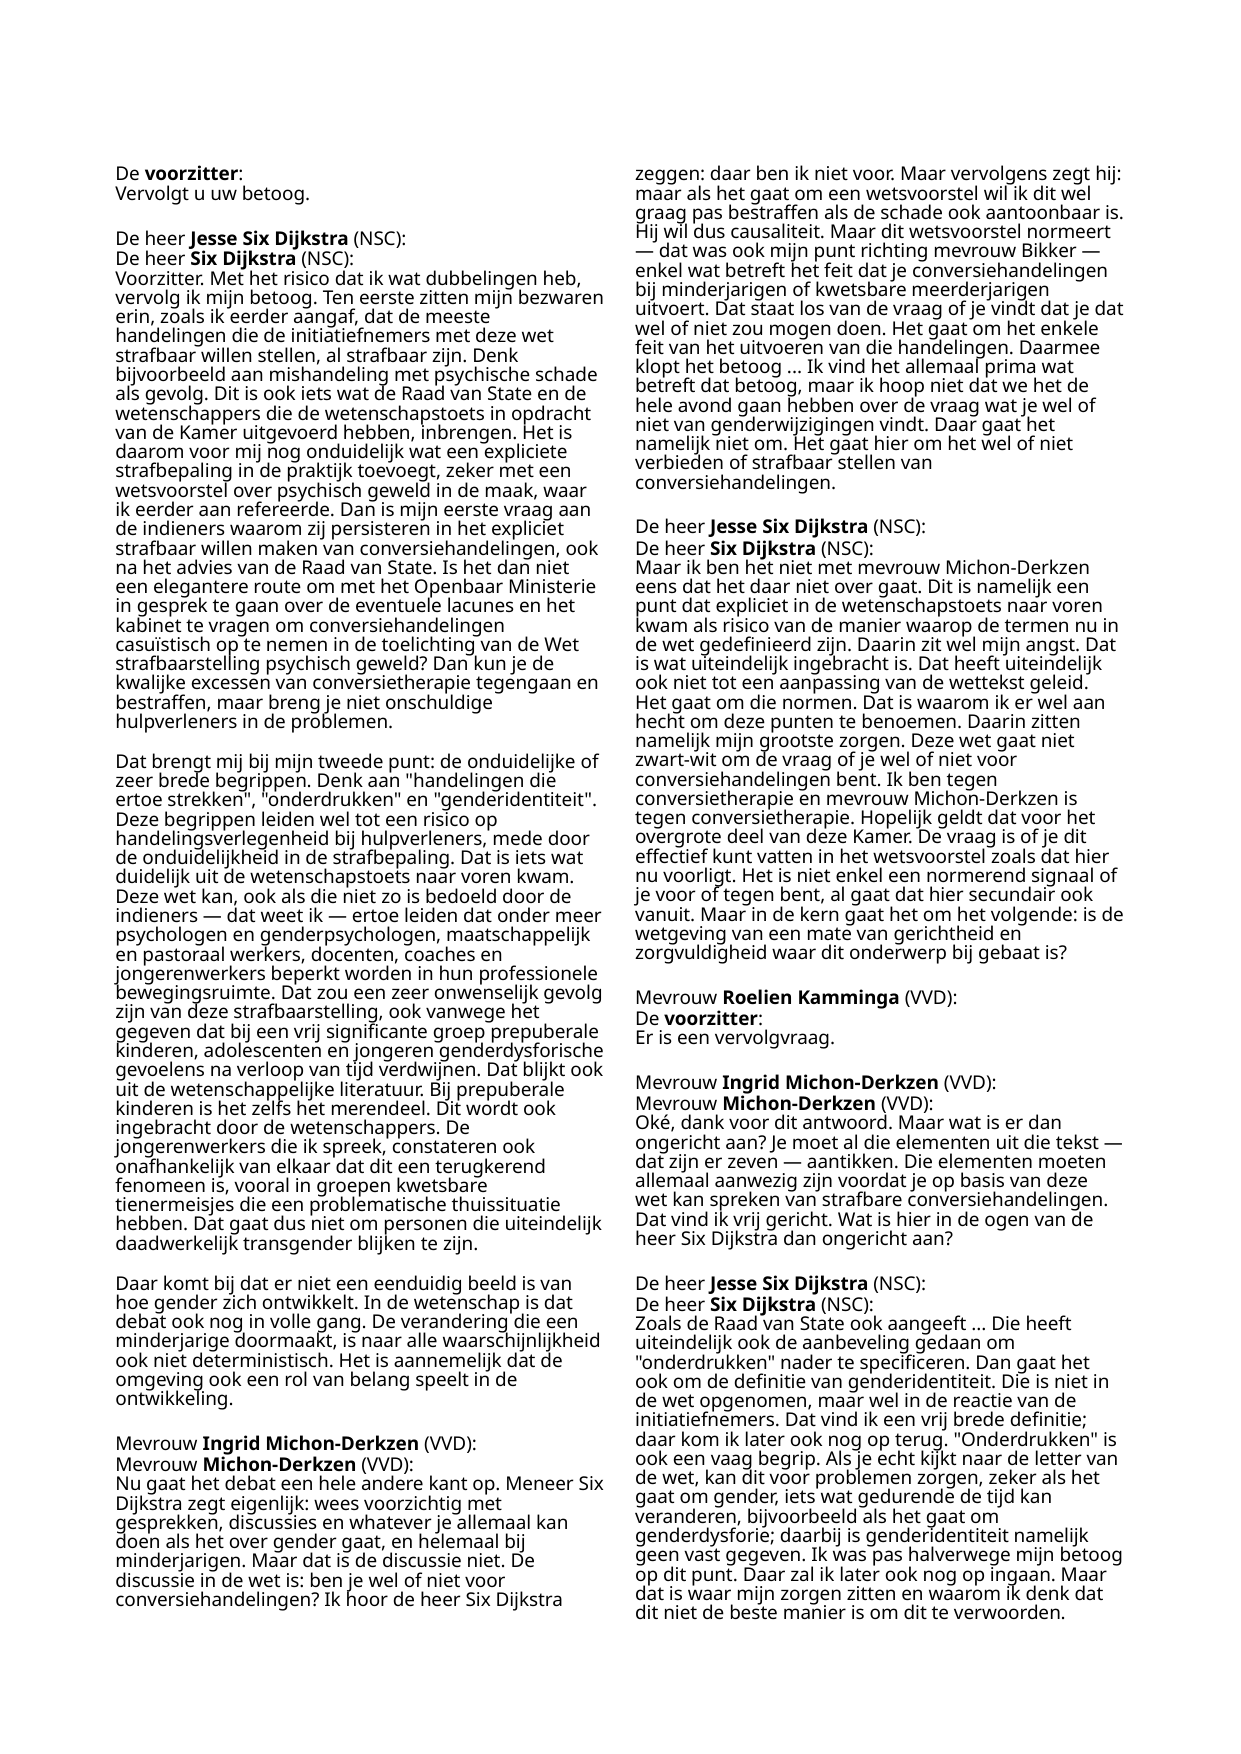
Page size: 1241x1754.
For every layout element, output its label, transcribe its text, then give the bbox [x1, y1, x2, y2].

text Daar komt bij dat er niet een eenduidig beeld is van hoe gender zich ontwikkelt. In de wetenschap is dat debat ook nog in volle gang. De verandering die een minderjarige doormaakt, is naar alle waarschijnlijkheid ook niet deterministisch. Het is aannemelijk dat de omgeving ook een rol van belang speelt in de ontwikkeling. [115, 1275, 605, 1409]
text De heer Jesse Six Dijkstra (NSC): [635, 514, 1125, 539]
text Vervolgt u uw betoog. [115, 184, 605, 204]
text Nu gaat het debat een hele andere kant op. Meneer Six Dijkstra zegt eigenlijk: wees voorzichtig met gesprekken, discussies en whatever je allemaal kan doen als het over gender gaat, en helemaal bij minderjarigen. Maar dat is de discussie niet. De discussie in de wet is: ben je wel of niet voor conversiehandelingen? Ik hoor de heer Six Dijkstra [115, 1475, 605, 1610]
text De heer Jesse Six Dijkstra (NSC): [115, 225, 605, 250]
text De heer Six Dijkstra (NSC): [635, 1296, 1125, 1315]
text De heer Six Dijkstra (NSC): [635, 539, 1125, 559]
text Maar ik ben het niet met mevrouw Michon-Derkzen eens dat het daar niet over gaat. Dit is namelijk een punt dat expliciet in de wetenschapstoets naar voren kwam als risico van de manier waarop de termen nu in de wet gedefinieerd zijn. Daarin zit wel mijn angst. Dat is wat uiteindelijk ingebracht is. Dat heeft uiteindelijk ook niet tot een aanpassing van de wettekst geleid. Het gaat om die normen. Dat is waarom ik er wel aan hecht om deze punten te benoemen. Daarin zitten namelijk mijn grootste zorgen. Deze wet gaat niet zwart-wit om de vraag of je wel of niet voor conversiehandelingen bent. Ik ben tegen conversietherapie en mevrouw Michon-Derkzen is tegen conversietherapie. Hopelijk geldt dat voor het overgrote deel van deze Kamer. De vraag is of je dit effectief kunt vatten in het wetsvoorstel zoals dat hier nu voorligt. Het is niet enkel een normerend signaal of je voor of tegen bent, al gaat dat hier secundair ook vanuit. Maar in de kern gaat het om het volgende: is de wetgeving van een mate van gerichtheid en zorgvuldigheid waar dit onderwerp bij gebaat is? [635, 559, 1125, 963]
text Dat brengt mij bij mijn tweede punt: de onduidelijke of zeer brede begrippen. Denk aan "handelingen die ertoe strekken", "onderdrukken" en "genderidentiteit". Deze begrippen leiden wel tot een risico op handelingsverlegenheid bij hulpverleners, mede door de onduidelijkheid in de strafbepaling. Dat is iets wat duidelijk uit de wetenschapstoets naar voren kwam. Deze wet kan, ook als die niet zo is bedoeld door de indieners — dat weet ik — ertoe leiden dat onder meer psychologen en genderpsychologen, maatschappelijk en pastoraal werkers, docenten, coaches en jongerenwerkers beperkt worden in hun professionele bewegingsruimte. Dat zou een zeer onwenselijk gevolg zijn van deze strafbaarstelling, ook vanwege het gegeven dat bij een vrij significante groep prepuberale kinderen, adolescenten en jongeren genderdysforische gevoelens na verloop van tijd verdwijnen. Dat blijkt ook uit de wetenschappelijke literatuur. Bij prepuberale kinderen is het zelfs het merendeel. Dit wordt ook ingebracht door de wetenschappers. De jongerenwerkers die ik spreek, constateren ook onafhankelijk van elkaar dat dit een terugkerend fenomeen is, vooral in groepen kwetsbare tienermeisjes die een problematische thuissituatie hebben. Dat gaat dus niet om personen die uiteindelijk daadwerkelijk transgender blijken te zijn. [115, 753, 605, 1254]
text Mevrouw Michon-Derkzen (VVD): [635, 1095, 1125, 1114]
text zeggen: daar ben ik niet voor. Maar vervolgens zegt hij: maar als het gaat om een wetsvoorstel wil ik dit wel graag pas bestraffen als de schade ook aantoonbaar is. Hij wil dus causaliteit. Maar dit wetsvoorstel normeert — dat was ook mijn punt richting mevrouw Bikker — enkel wat betreft het feit dat je conversiehandelingen bij minderjarigen of kwetsbare meerderjarigen uitvoert. Dat staat los van de vraag of je vindt dat je dat wel of niet zou mogen doen. Het gaat om het enkele feit van het uitvoeren van die handelingen. Daarmee klopt het betoog ... Ik vind het allemaal prima wat betreft dat betoog, maar ik hoop niet dat we het de hele avond gaan hebben over de vraag wat je wel of niet van genderwijzigingen vindt. Daar gaat het namelijk niet om. Het gaat hier om het wel of niet verbieden of strafbaar stellen van conversiehandelingen. [635, 165, 1125, 493]
text Er is een vervolgvraag. [635, 1029, 1125, 1048]
text Voorzitter. Met het risico dat ik wat dubbelingen heb, vervolg ik mijn betoog. Ten eerste zitten mijn bezwaren erin, zoals ik eerder aangaf, dat de meeste handelingen die de initiatiefnemers met deze wet strafbaar willen stellen, al strafbaar zijn. Denk bijvoorbeeld aan mishandeling met psychische schade als gevolg. Dit is ook iets wat de Raad van State en de wetenschappers die de wetenschapstoets in opdracht van de Kamer uitgevoerd hebben, inbrengen. Het is daarom voor mij nog onduidelijk wat een expliciete strafbepaling in de praktijk toevoegt, zeker met een wetsvoorstel over psychisch geweld in de maak, waar ik eerder aan refereerde. Dan is mijn eerste vraag aan de indieners waarom zij persisteren in het expliciet strafbaar willen maken van conversiehandelingen, ook na het advies van de Raad van State. Is het dan niet een elegantere route om met het Openbaar Ministerie in gesprek te gaan over de eventuele lacunes en het kabinet te vragen om conversiehandelingen casuïstisch op te nemen in de toelichting van de Wet strafbaarstelling psychisch geweld? Dan kun je de kwalijke excessen van conversietherapie tegengaan en bestraffen, maar breng je niet onschuldige hulpverleners in de problemen. [115, 270, 605, 732]
text De heer Six Dijkstra (NSC): [115, 250, 605, 270]
text Mevrouw Ingrid Michon-Derkzen (VVD): [635, 1069, 1125, 1095]
text Mevrouw Roelien Kamminga (VVD): [635, 984, 1125, 1010]
text De heer Jesse Six Dijkstra (NSC): [635, 1270, 1125, 1296]
text De voorzitter: [635, 1010, 1125, 1029]
text Mevrouw Ingrid Michon-Derkzen (VVD): [115, 1430, 605, 1456]
text De voorzitter: [115, 165, 605, 184]
text Zoals de Raad van State ook aangeeft ... Die heeft uiteindelijk ook de aanbeveling gedaan om "onderdrukken" nader te specificeren. Dan gaat het ook om de definitie van genderidentiteit. Die is niet in de wet opgenomen, maar wel in de reactie van de initiatiefnemers. Dat vind ik een vrij brede definitie; daar kom ik later ook nog op terug. "Onderdrukken" is ook een vaag begrip. Als je echt kijkt naar de letter van de wet, kan dit voor problemen zorgen, zeker als het gaat om gender, iets wat gedurende de tijd kan veranderen, bijvoorbeeld als het gaat om genderdysforie; daarbij is genderidentiteit namelijk geen vast gegeven. Ik was pas halverwege mijn betoog op dit punt. Daar zal ik later ook nog op ingaan. Maar dat is waar mijn zorgen zitten en waarom ik denk dat dit niet de beste manier is om dit te verwoorden. [635, 1315, 1125, 1623]
text Mevrouw Michon-Derkzen (VVD): [115, 1456, 605, 1475]
text Oké, dank voor dit antwoord. Maar wat is er dan ongericht aan? Je moet al die elementen uit die tekst — dat zijn er zeven — aantikken. Die elementen moeten allemaal aanwezig zijn voordat je op basis van deze wet kan spreken van strafbare conversiehandelingen. Dat vind ik vrij gericht. Wat is hier in de ogen van de heer Six Dijkstra dan ongericht aan? [635, 1114, 1125, 1249]
